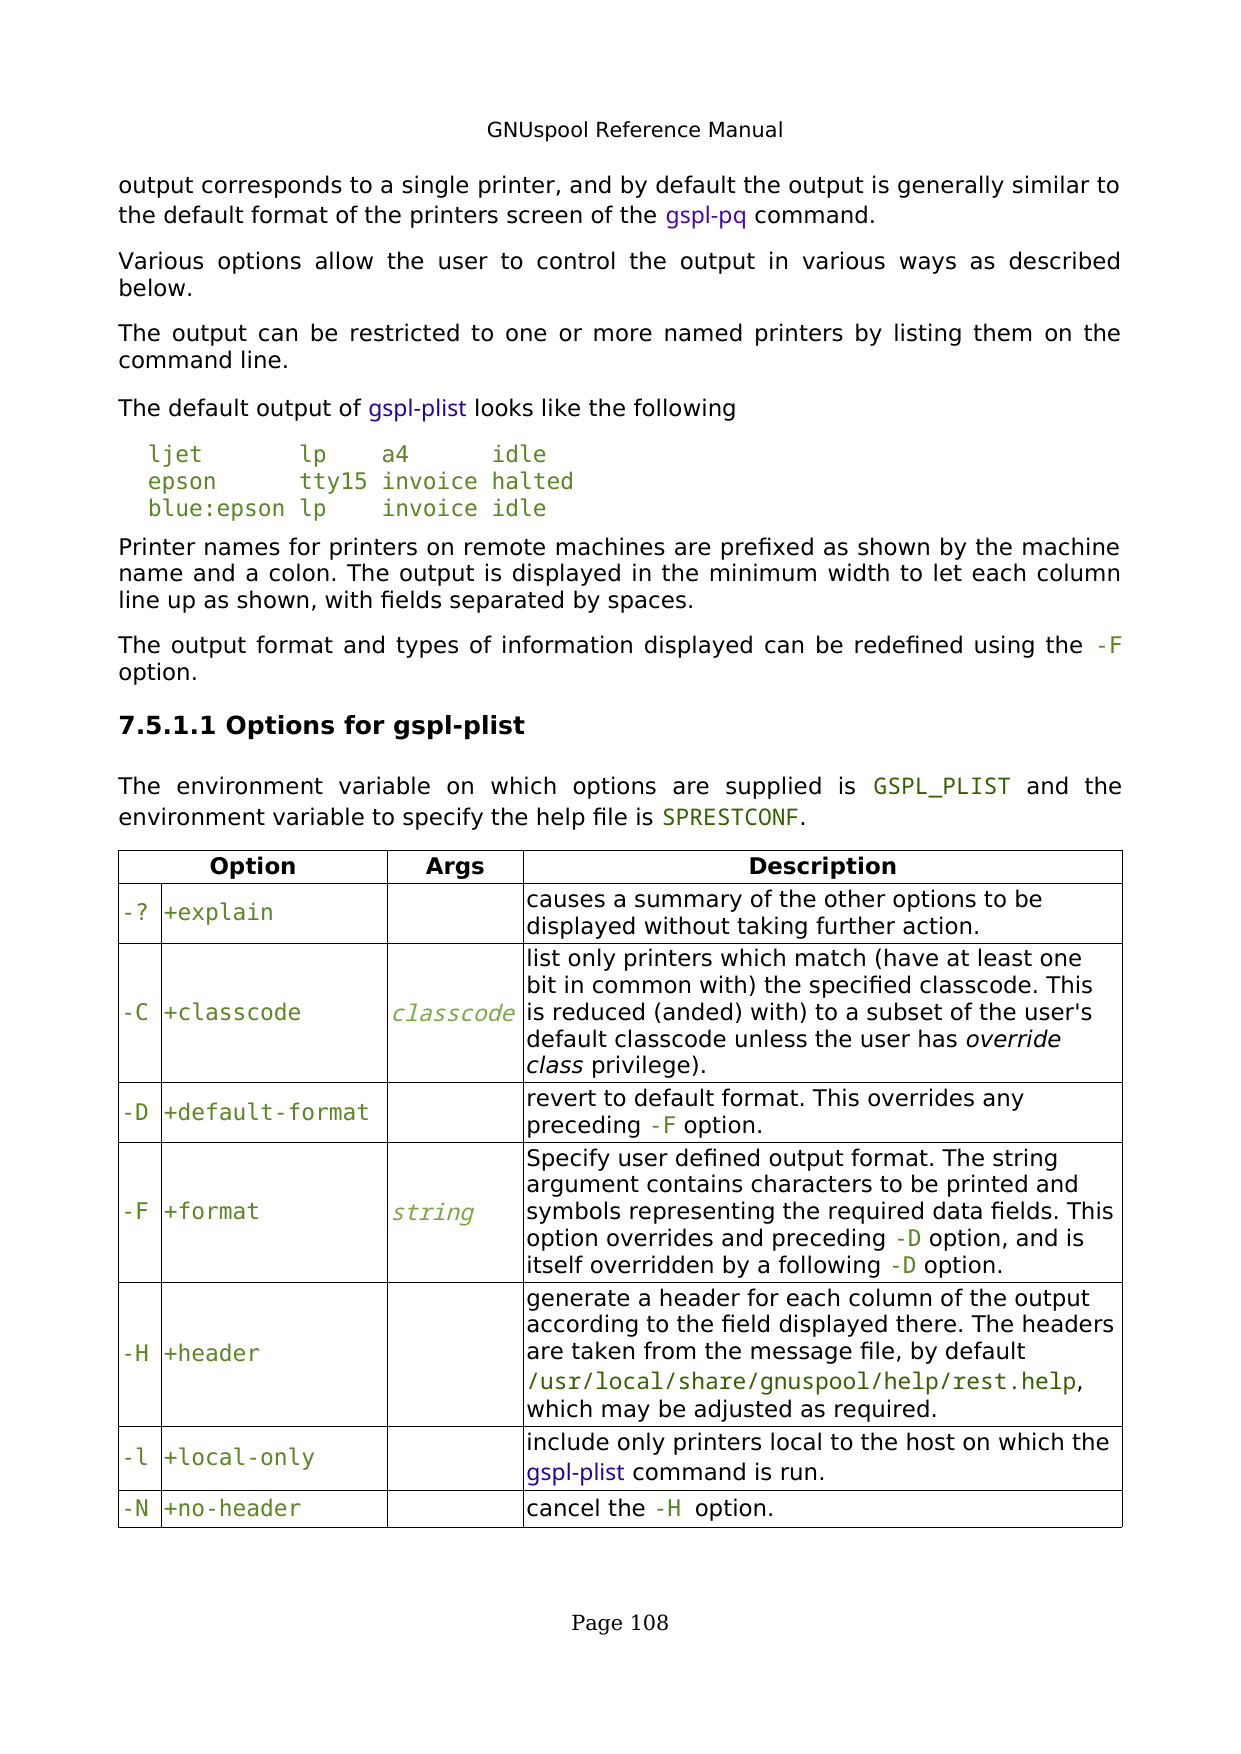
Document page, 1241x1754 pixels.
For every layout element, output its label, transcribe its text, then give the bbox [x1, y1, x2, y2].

table_cell list only printers which match (have at least one bit in common with) the specified classcode. This is reduced (anded) with) to a subset of the user's default classcode unless the user has override class privilege). [524, 944, 1122, 1082]
table_cell [388, 1427, 523, 1490]
table_cell [388, 884, 523, 943]
table_cell cancel the -H option. [524, 1491, 1122, 1527]
table_cell classcode [388, 944, 523, 1082]
table_cell -? [119, 884, 161, 943]
table_cell causes a summary of the other options to be displayed without taking further action. [524, 884, 1122, 943]
table_cell +no-header [162, 1491, 387, 1527]
table_cell +header [162, 1283, 387, 1426]
text The default output of gspl-plist looks like the following [118, 392, 1122, 423]
text The environment variable on which options are supplied is GSPL_PLIST and the environment variable to specify the help file is SPRESTCONF. [118, 769, 1122, 832]
text The output can be restricted to one or more named printers by listing them on the command line. [118, 320, 1122, 374]
table_cell +explain [162, 884, 387, 943]
text Various options allow the user to control the output in various ways as described below. [118, 248, 1122, 302]
text epson tty15 invoice halted [148, 468, 1122, 495]
table_cell +format [162, 1143, 387, 1282]
text ljet lp a4 idle [148, 442, 1122, 468]
table_header Args [388, 851, 523, 883]
text Printer names for printers on remote machines are prefixed as shown by the machine name and a colon. The output is displayed in the minimum width to let each column line up as shown, with fields separated by spaces. [118, 534, 1122, 614]
table_cell [388, 1491, 523, 1527]
table_cell string [388, 1143, 523, 1282]
subtitle Options for gspl-plist [118, 711, 1122, 740]
table_cell generate a header for each column of the output according to the field displayed there. The headers are taken from the message file, by default /usr/local/share/gnuspool/help/rest.help, which may be adjusted as required. [524, 1283, 1122, 1426]
text output corresponds to a single printer, and by default the output is generally similar to the default format of the printers screen of the gspl-pq command. [118, 172, 1122, 230]
table_cell [388, 1283, 523, 1426]
table_cell -F [119, 1143, 161, 1282]
table_cell revert to default format. This overrides any preceding -F option. [524, 1083, 1122, 1142]
table_cell +local-only [162, 1427, 387, 1490]
table_cell Specify user defined output format. The string argument contains characters to be printed and symbols representing the required data fields. This option overrides and preceding -D option, and is itself overridden by a following -D option. [524, 1143, 1122, 1282]
table_cell +classcode [162, 944, 387, 1082]
table_cell +default-format [162, 1083, 387, 1142]
text The output format and types of information displayed can be redefined using the -F option. [118, 632, 1122, 686]
table_cell -N [119, 1491, 161, 1527]
text blue:epson lp invoice idle [148, 495, 1122, 522]
table_header Option [119, 851, 387, 883]
table_cell [388, 1083, 523, 1142]
table_header Description [524, 851, 1122, 883]
table_cell include only printers local to the host on which the gspl-plist command is run. [524, 1427, 1122, 1490]
table_cell -D [119, 1083, 161, 1142]
table_cell -l [119, 1427, 161, 1490]
table_cell -C [119, 944, 161, 1082]
table_cell -H [119, 1283, 161, 1426]
